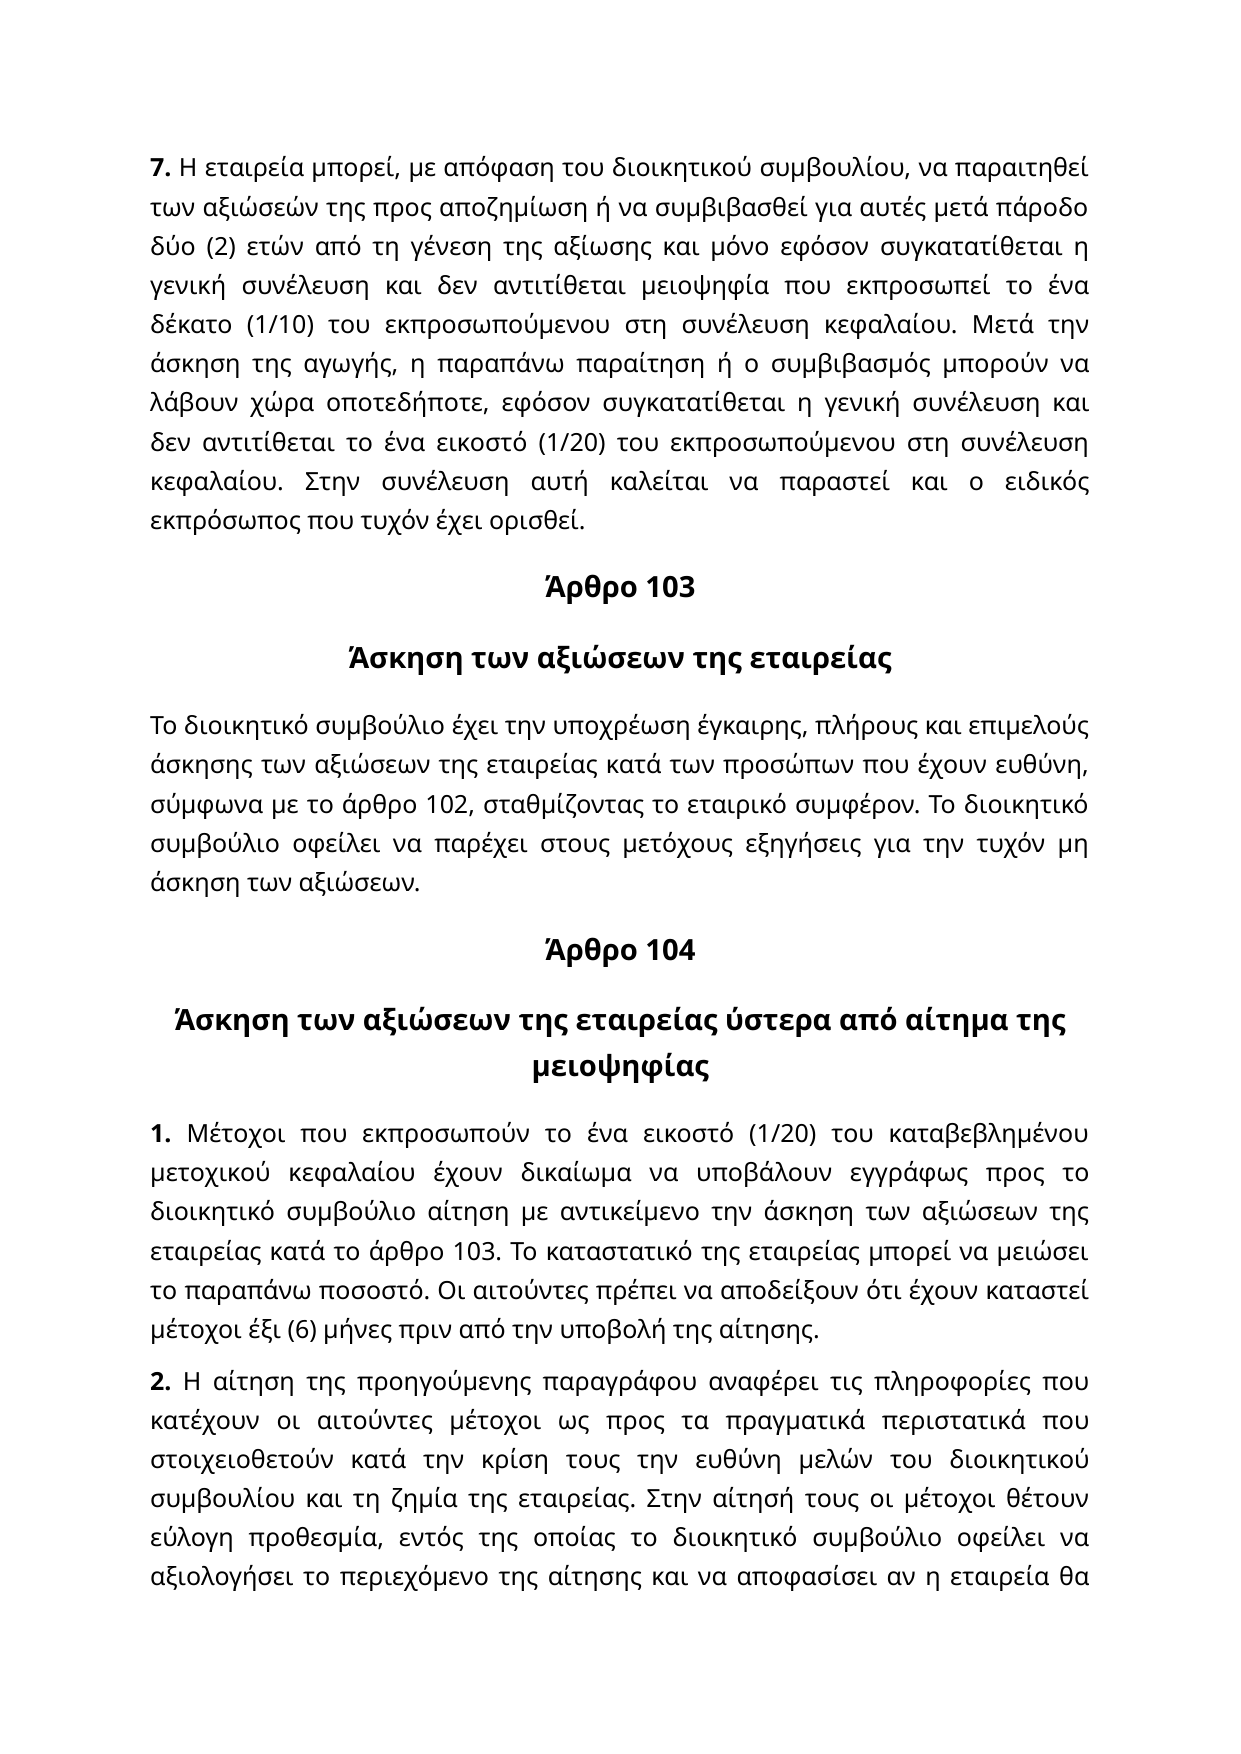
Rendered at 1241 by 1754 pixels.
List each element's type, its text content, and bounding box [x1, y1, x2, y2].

text 7. Η εταιρεία μπορεί, με απόφαση του διοικητικού συμβουλίου, να παραιτηθεί των αξιώσεών της προς αποζημίωση ή να συμβιβασθεί για αυτές μετά πάροδο δύο (2) ετών από τη γένεση της αξίωσης και μόνο εφόσον συγκατατίθεται η γενική συνέλευση και δεν αντιτίθεται μειοψηφία που εκπροσωπεί το ένα δέκατο (1/10) του εκπροσωπούμενου στη συνέλευση κεφαλαίου. Μετά την άσκηση της αγωγής, η παραπάνω παραίτηση ή ο συμβιβασμός μπορούν να λάβουν χώρα οποτεδήποτε, εφόσον συγκατατίθεται η γενική συνέλευση και δεν αντιτίθεται το ένα εικοστό (1/20) του εκπροσωπούμενου στη συνέλευση κεφαλαίου. Στην συνέλευση αυτή καλείται να παραστεί και ο ειδικός εκπρόσωπος που τυχόν έχει ορισθεί. [150, 150, 1090, 537]
subtitle Άρθρο 103 [150, 567, 1090, 606]
subtitle Άσκηση των αξιώσεων της εταιρείας [150, 637, 1090, 677]
text 1. Mέτοχοι που εκπροσωπούν το ένα εικοστό (1/20) του καταβεβλημένου μετοχικού κεφαλαίου έχουν δικαίωμα να υποβάλουν εγγράφως προς το διοικητικό συμβούλιο αίτηση με αντικείμενο την άσκηση των αξιώσεων της εταιρείας κατά το άρθρο 103. Το καταστατικό της εταιρείας μπορεί να μειώσει το παραπάνω ποσοστό. Οι αιτούντες πρέπει να αποδείξουν ότι έχουν καταστεί μέτοχοι έξι (6) μήνες πριν από την υποβολή της αίτησης. [150, 1116, 1090, 1346]
text 2. Η αίτηση της προηγούμενης παραγράφου αναφέρει τις πληροφορίες που κατέχουν οι αιτούντες μέτοχοι ως προς τα πραγματικά περιστατικά που στοιχειοθετούν κατά την κρίση τους την ευθύνη μελών του διοικητικού συμβουλίου και τη ζημία της εταιρείας. Στην αίτησή τους οι μέτοχοι θέτουν εύλογη προθεσμία, εντός της οποίας το διοικητικό συμβούλιο οφείλει να αξιολογήσει το περιεχόμενο της αίτησης και να αποφασίσει αν η εταιρεία θα [150, 1363, 1090, 1593]
subtitle Άρθρο 104 [150, 929, 1090, 968]
subtitle Άσκηση των αξιώσεων της εταιρείας ύστερα από αίτημα της μειοψηφίας [150, 999, 1090, 1085]
text Το διοικητικό συμβούλιο έχει την υποχρέωση έγκαιρης, πλήρους και επιμελούς άσκησης των αξιώσεων της εταιρείας κατά των προσώπων που έχουν ευθύνη, σύμφωνα με το άρθρο 102, σταθμίζοντας το εταιρικό συμφέρον. Το διοικητικό συμβούλιο οφείλει να παρέχει στους μετόχους εξηγήσεις για την τυχόν μη άσκηση των αξιώσεων. [150, 708, 1090, 899]
